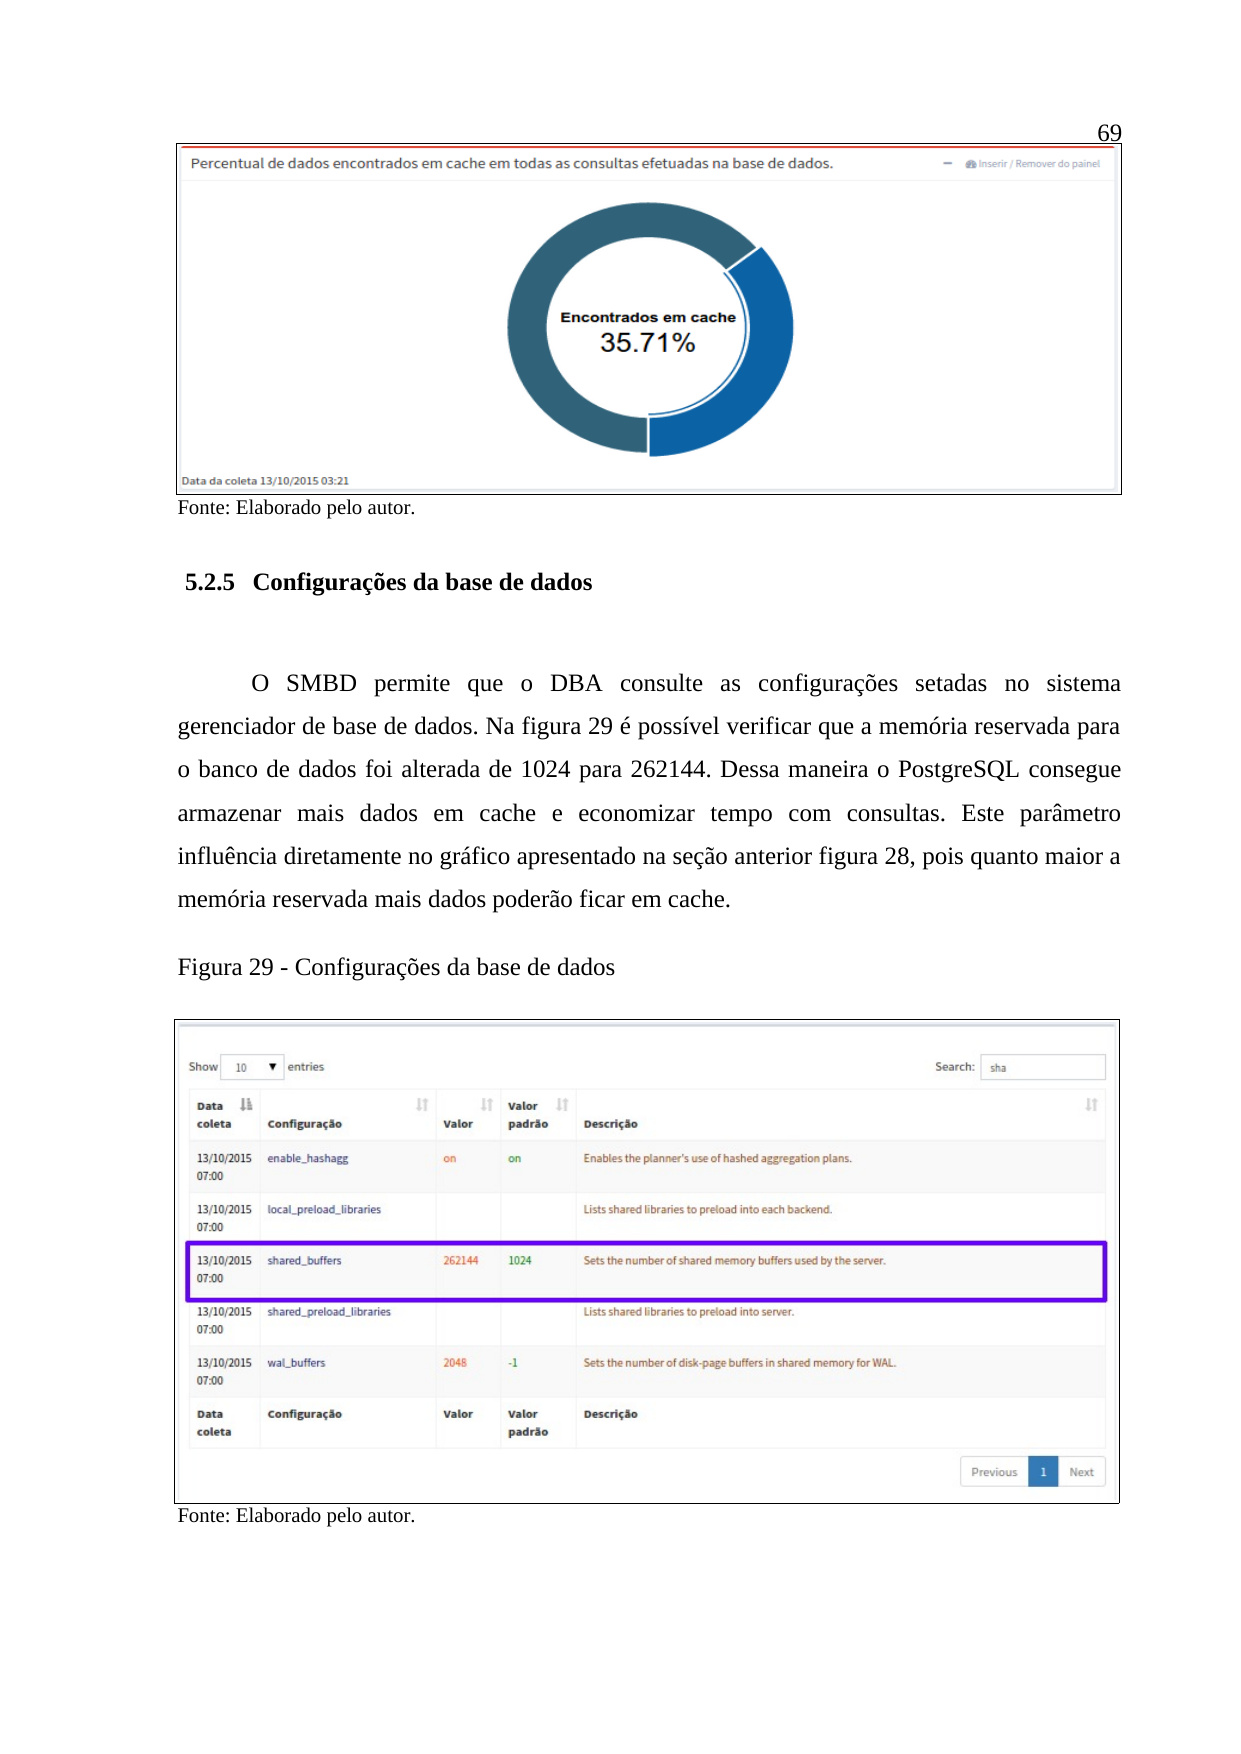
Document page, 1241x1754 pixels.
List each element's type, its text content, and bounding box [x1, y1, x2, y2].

picture [177, 1022, 1117, 1500]
list Configurações da base de dados [185, 567, 1122, 595]
text O SMBD permite que o DBA consulte as configurações setadas no sistema gerenciador de base de dados. Na figura 29 é possível verificar que a memória reservada para o banco de dados foi alterada de 1024 para 262144. Dessa maneira o PostgreSQL consegue armazenar mais dados em cache e economizar tempo com consultas. Este parâmetro influência diretamente no gráfico apresentado na seção anterior figura 28, pois quanto maior a memória reservada mais dados poderão ficar em cache. [177, 668, 1122, 913]
list Fonte: Elaborado pelo autor. [177, 495, 1122, 519]
picture [179, 146, 1118, 492]
list Fonte: Elaborado pelo autor. [177, 1500, 1122, 1527]
list [177, 144, 1121, 494]
text Figura 29 - Configurações da base de dados [177, 952, 1122, 981]
list [175, 1020, 1119, 1503]
